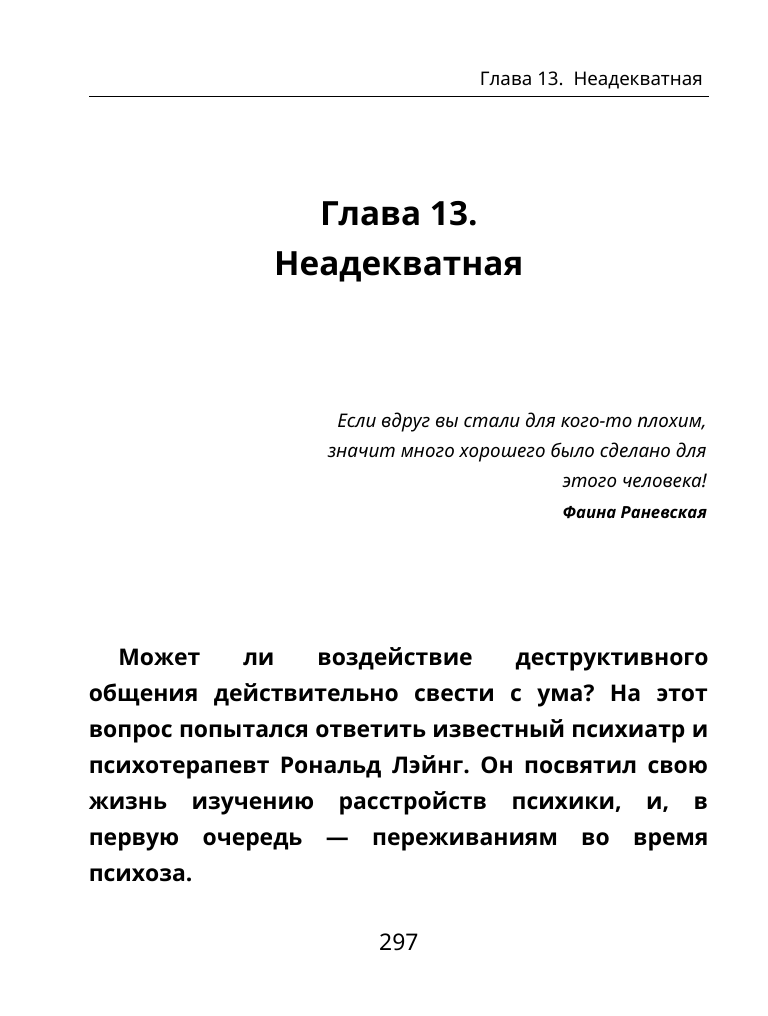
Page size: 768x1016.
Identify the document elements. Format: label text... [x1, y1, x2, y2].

text Если вдруг вы стали для кого-то плохим, значит много хорошего было сделано для этого человека! [325, 403, 709, 493]
text Фаина Раневская [148, 493, 709, 523]
text Может ли воздействие деструктивного общения действительно свести с ума? На этот вопрос попытался ответить известный психиатр и психотерапевт Рональд Лэйнг. Он посвятил свою жизнь изучению расстройств психики, и, в первую очередь — переживаниям во время психоза. [88, 641, 709, 888]
subtitle Глава 13. Неадекватная [88, 185, 709, 285]
